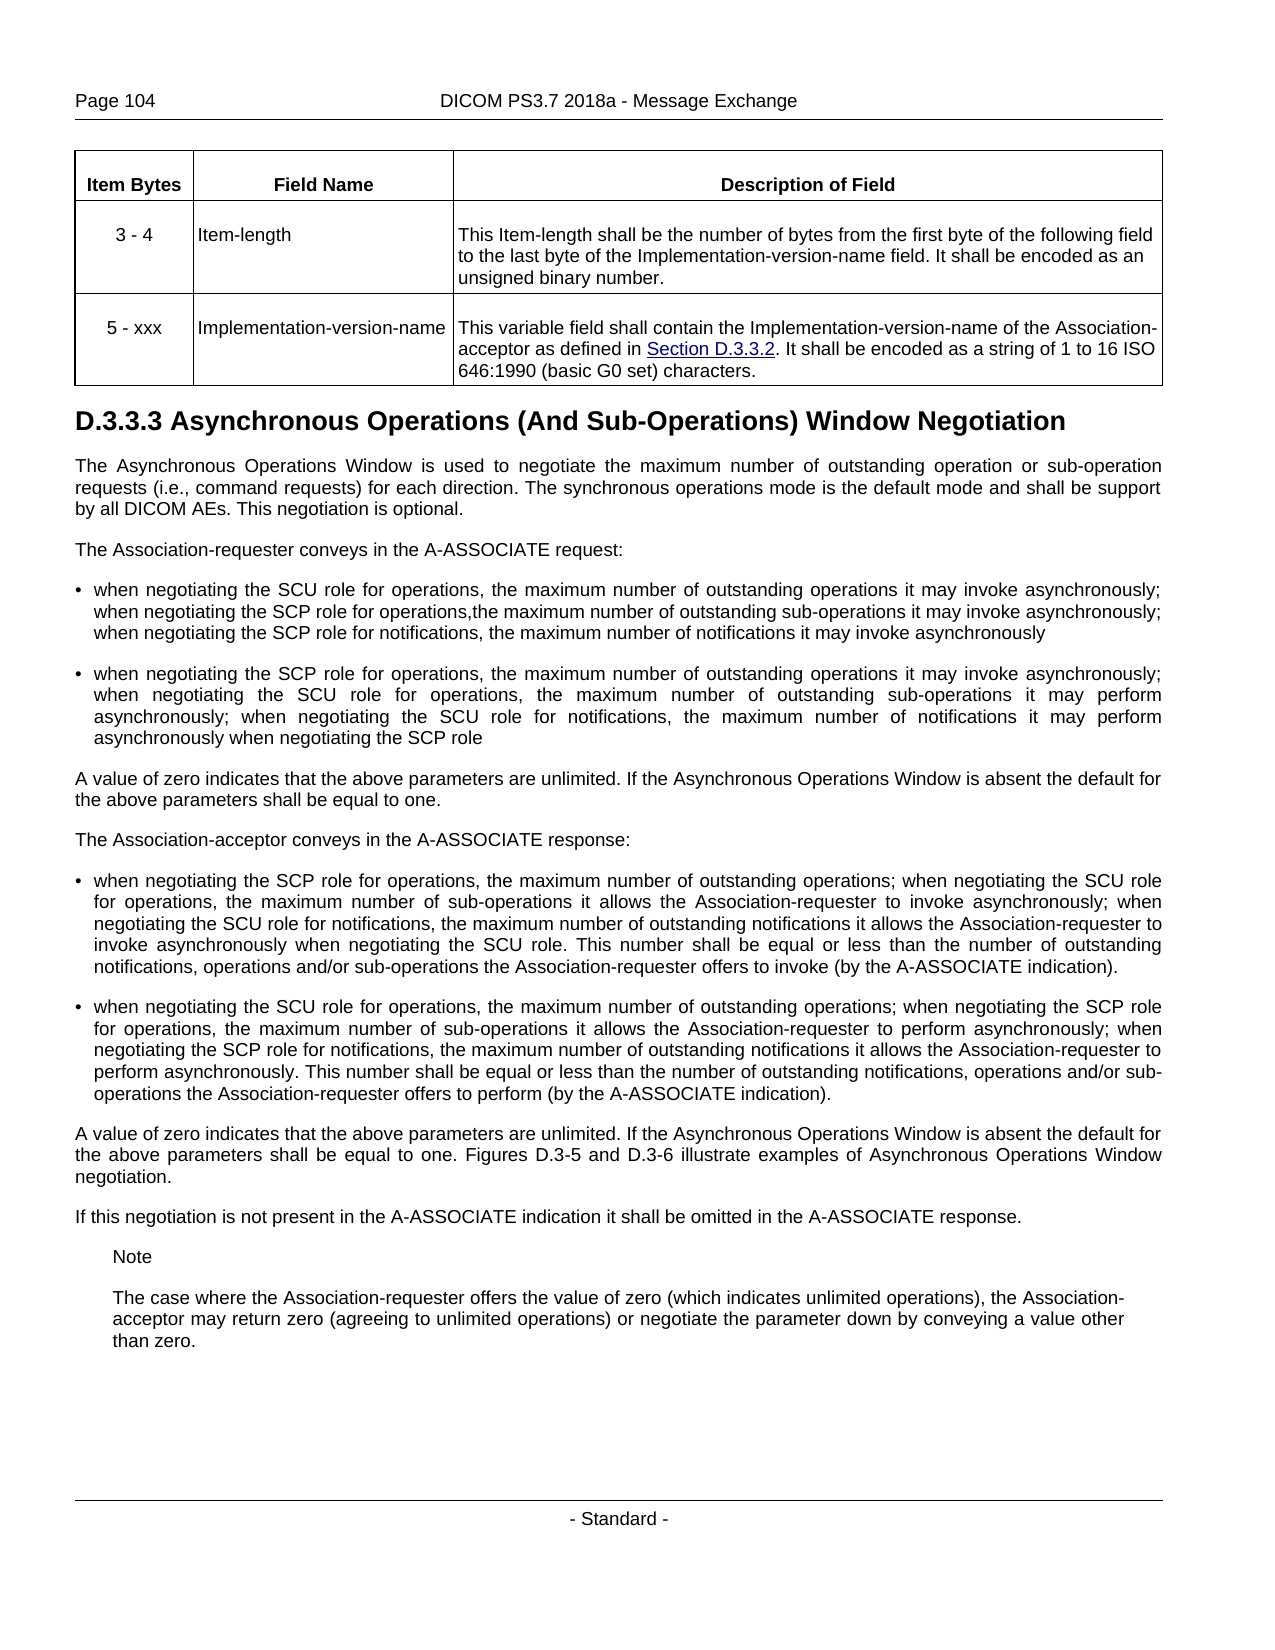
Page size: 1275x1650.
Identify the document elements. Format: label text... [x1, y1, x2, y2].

table_cell This Item-length shall be the number of bytes from the first byte of the following field to the last byte of the Implementation-version-name field. It shall be encoded as an unsigned binary number. [454, 201, 1162, 292]
text The case where the Association-requester offers the value of zero (which indicates unlimited operations), the Association-acceptor may return zero (agreeing to unlimited operations) or negotiate the parameter down by conveying a value other than zero. [112, 1287, 1125, 1351]
text If this negotiation is not present in the A-ASSOCIATE indication it shall be omitted in the A-ASSOCIATE response. [75, 1206, 1162, 1228]
text A value of zero indicates that the above parameters are unlimited. If the Asynchronous Operations Window is absent the default for the above parameters shall be equal to one. [75, 767, 1162, 810]
table_cell This variable field shall contain the Implementation-version-name of the Association-acceptor as defined in Section D.3.3.2. It shall be encoded as a string of 1 to 16 ISO 646:1990 (basic G0 set) characters. [454, 294, 1162, 385]
text A value of zero indicates that the above parameters are unlimited. If the Asynchronous Operations Window is absent the default for the above parameters shall be equal to one. Figures D.3-5 and D.3-6 illustrate examples of Asynchronous Operations Window negotiation. [75, 1123, 1162, 1187]
table_cell Implementation-version-name [194, 294, 453, 385]
list when negotiating the SCU role for operations, the maximum number of outstanding operations; when negotiating the SCP role for operations, the maximum number of sub-operations it allows the Association-requester to perform asynchronously; when negotiating the SCP role for notifications, the maximum number of outstanding notifications it allows the Association-requester to perform asynchronously. This number shall be equal or less than the number of outstanding notifications, operations and/or sub-operations the Association-requester offers to perform (by the A-ASSOCIATE indication). [75, 996, 1162, 1104]
list when negotiating the SCP role for operations, the maximum number of outstanding operations it may invoke asynchronously; when negotiating the SCU role for operations, the maximum number of outstanding sub-operations it may perform asynchronously; when negotiating the SCU role for notifications, the maximum number of notifications it may perform asynchronously when negotiating the SCP role [75, 662, 1162, 748]
text D.3.3.3 Asynchronous Operations (And Sub-Operations) Window Negotiation [75, 405, 1162, 436]
table_cell 5 - xxx [76, 294, 193, 385]
table_cell 3 - 4 [76, 201, 193, 292]
table_header Item Bytes [76, 151, 193, 200]
text The Asynchronous Operations Window is used to negotiate the maximum number of outstanding operation or sub-operation requests (i.e., command requests) for each direction. The synchronous operations mode is the default mode and shall be support by all DICOM AEs. This negotiation is optional. [75, 455, 1162, 520]
text The Association-requester conveys in the A-ASSOCIATE request: [75, 538, 1162, 560]
table_header Field Name [194, 151, 453, 200]
text Note [112, 1246, 1125, 1268]
table_header Description of Field [454, 151, 1162, 200]
list when negotiating the SCP role for operations, the maximum number of outstanding operations; when negotiating the SCU role for operations, the maximum number of sub-operations it allows the Association-requester to invoke asynchronously; when negotiating the SCU role for notifications, the maximum number of outstanding notifications it allows the Association-requester to invoke asynchronously when negotiating the SCU role. This number shall be equal or less than the number of outstanding notifications, operations and/or sub-operations the Association-requester offers to invoke (by the A-ASSOCIATE indication). [75, 869, 1162, 977]
list when negotiating the SCU role for operations, the maximum number of outstanding operations it may invoke asynchronously; when negotiating the SCP role for operations,the maximum number of outstanding sub-operations it may invoke asynchronously; when negotiating the SCP role for notifications, the maximum number of notifications it may invoke asynchronously [75, 579, 1162, 643]
table_cell Item-length [194, 201, 453, 292]
text The Association-acceptor conveys in the A-ASSOCIATE response: [75, 829, 1162, 851]
